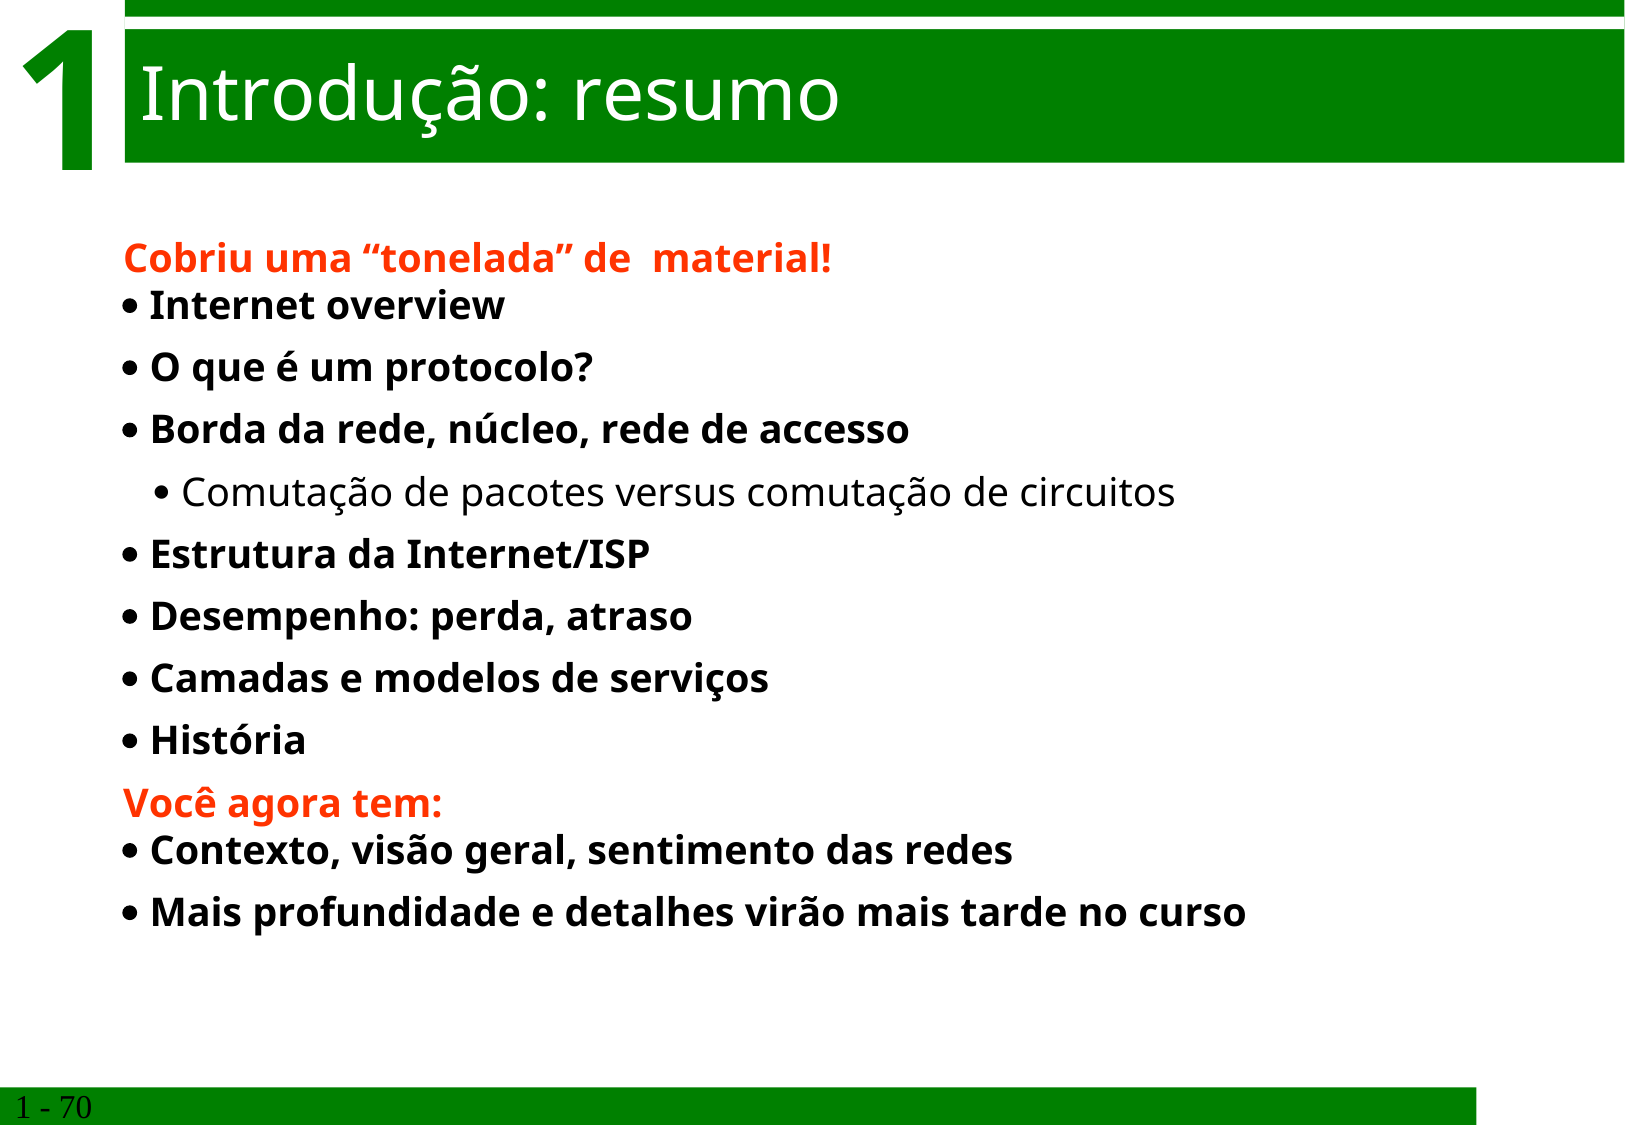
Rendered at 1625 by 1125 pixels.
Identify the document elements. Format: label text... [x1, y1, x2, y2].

list Cobriu uma “tonelada” de material!  Internet overview  O que é um protocolo?  Borda da rede, núcleo, rede de accesso  Comutação de pacotes versus comutação de circuitos  Estrutura da Internet/ISP  Desempenho: perda, atraso  Camadas e modelos de serviços  História Você agora tem:  Contexto, visão geral, sentimento das redes  Mais profundidade e detalhes virão mais tarde no curso [108, 224, 1569, 944]
text_box Introdução: resumo [125, 37, 1625, 138]
